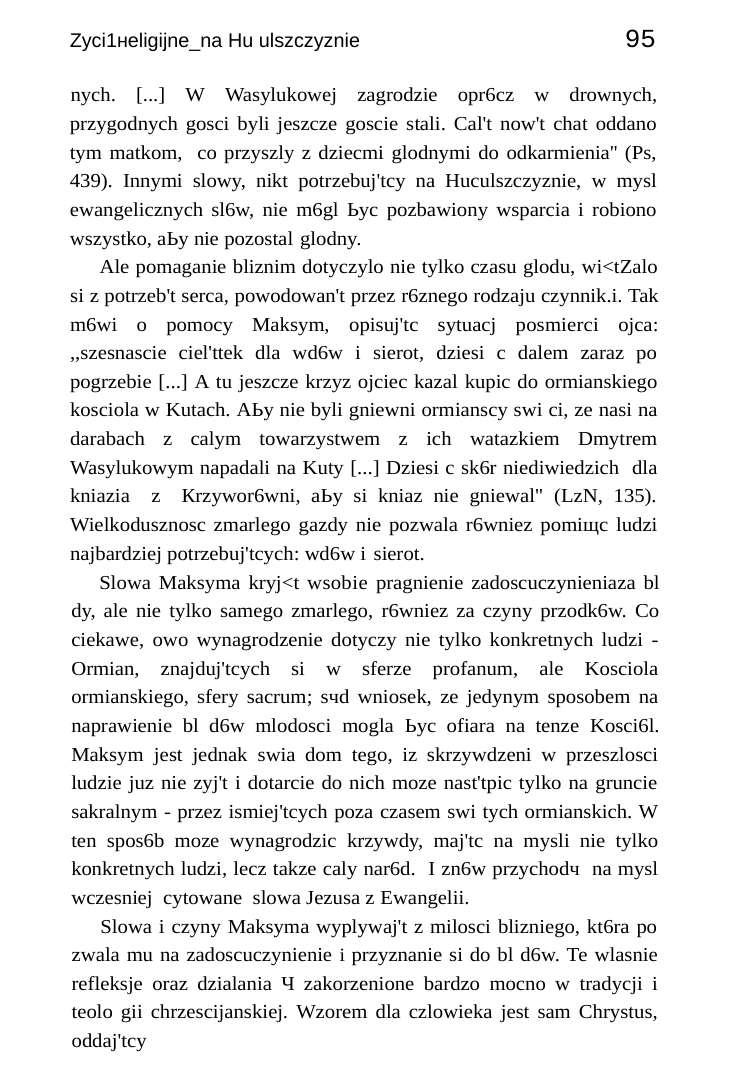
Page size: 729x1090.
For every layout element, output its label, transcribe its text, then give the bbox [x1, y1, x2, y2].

text nych. [...] W Wasylukowej zagrodzie opr6cz w drownych, przygodnych gosci byli jeszcze goscie stali. Cal't now't chat oddano tym matkom, со przyszly z dziecmi glodnymi do odkarmienia'' (Ps, 439). Innymi slowy, nikt potrzebuj'tcy na Huculszczyznie, w mysl ewangelicznych sl6w, nie m6gl Ьус pozbawiony wsparcia і robiono wszystko, аЬу nie pozostal glodny. [69, 83, 658, 249]
text Slowa і czyny Maksyma wyplywaj't z milosci blizniego, kt6ra po­ zwala mu na zadoscuczynienie і przyznanie si do bl d6w. Те wlasnie refleksje oraz dzialania Ч zakorzenione bardzo mocno w tradycji і teolo­ gii chrzescijanskiej. Wzorem dla czlowieka jest sam Chrystus, oddaj'tcy [71, 914, 658, 1052]
text Ale pomaganie bliznim dotyczylo nie tylko czasu glodu, wi<tZalo si z potrzeb't serca, powodowan't przez r6znego rodzaju czynnik.i. Tak m6wi о pomocy Maksym, opisuj'tc sytuacj роsmierci ojca: ,,szesnascie ciel'ttek dla wd6w і sierot, dziesi c dalem zaraz ро pogrzebie [...] А tu jeszcze krzyz ojciec kazal kupic do ormianskiego kosciola w Kutach. АЬу nie byli gniewni ormianscy swi ci, ze nasi na darabach z calym towarzystwem z ich watazkiem Dmytrem Wasylukowym napadali na Kuty [...] Dziesi c sk6r niediwiedzich dla kniazia z Кrzywor6wni, аЬу si kniaz nie gniewal" (LzN, 135). Wielkodusznosc zmarlego gazdy nie pozwala r6wniez роmіщс ludzi najbardziej potrzebuj'tcych: wd6w і sierot. [70, 255, 659, 564]
text Zyci1нeligijne_na Hu ulszczyznie 95 [69, 26, 670, 56]
text Slowa Maksyma kryj<t wsobie pragnienie zadoscuczynieniaza bl dy, ale nie tylko samego zmarlego, r6wniez za czyny przodk6w. Со ciekawe, owo wynagrodzenie dotyczy nie tylko konkretnych ludzi - Ormian, znajduj'tcych si w sferze profanum, ale Kosciola ormianskiego, sfery sacrum; sчd wniosek, ze jedynym sposobem na naprawienie bl d6w mlodosci mogla Ьус ofiara na tenze Kosci6l. Maksym jest jednak swia­ dom tego, iz skrzywdzeni w przeszlosci ludzie juz nie zyj't і dotarcie do nich moze nast'tpic tylko na gruncie sakralnym - przez ismiej'tcych poza czasem swi tych ormianskich. W ten spos6b moze wynagrodzic krzywdy, maj'tc na mysli nie tylko konkretnych ludzi, lecz takze caly nar6d. І zn6w przychodч na mysl wczesniej cytowane slowa Jezusa z Ewangelii. [71, 571, 659, 909]
